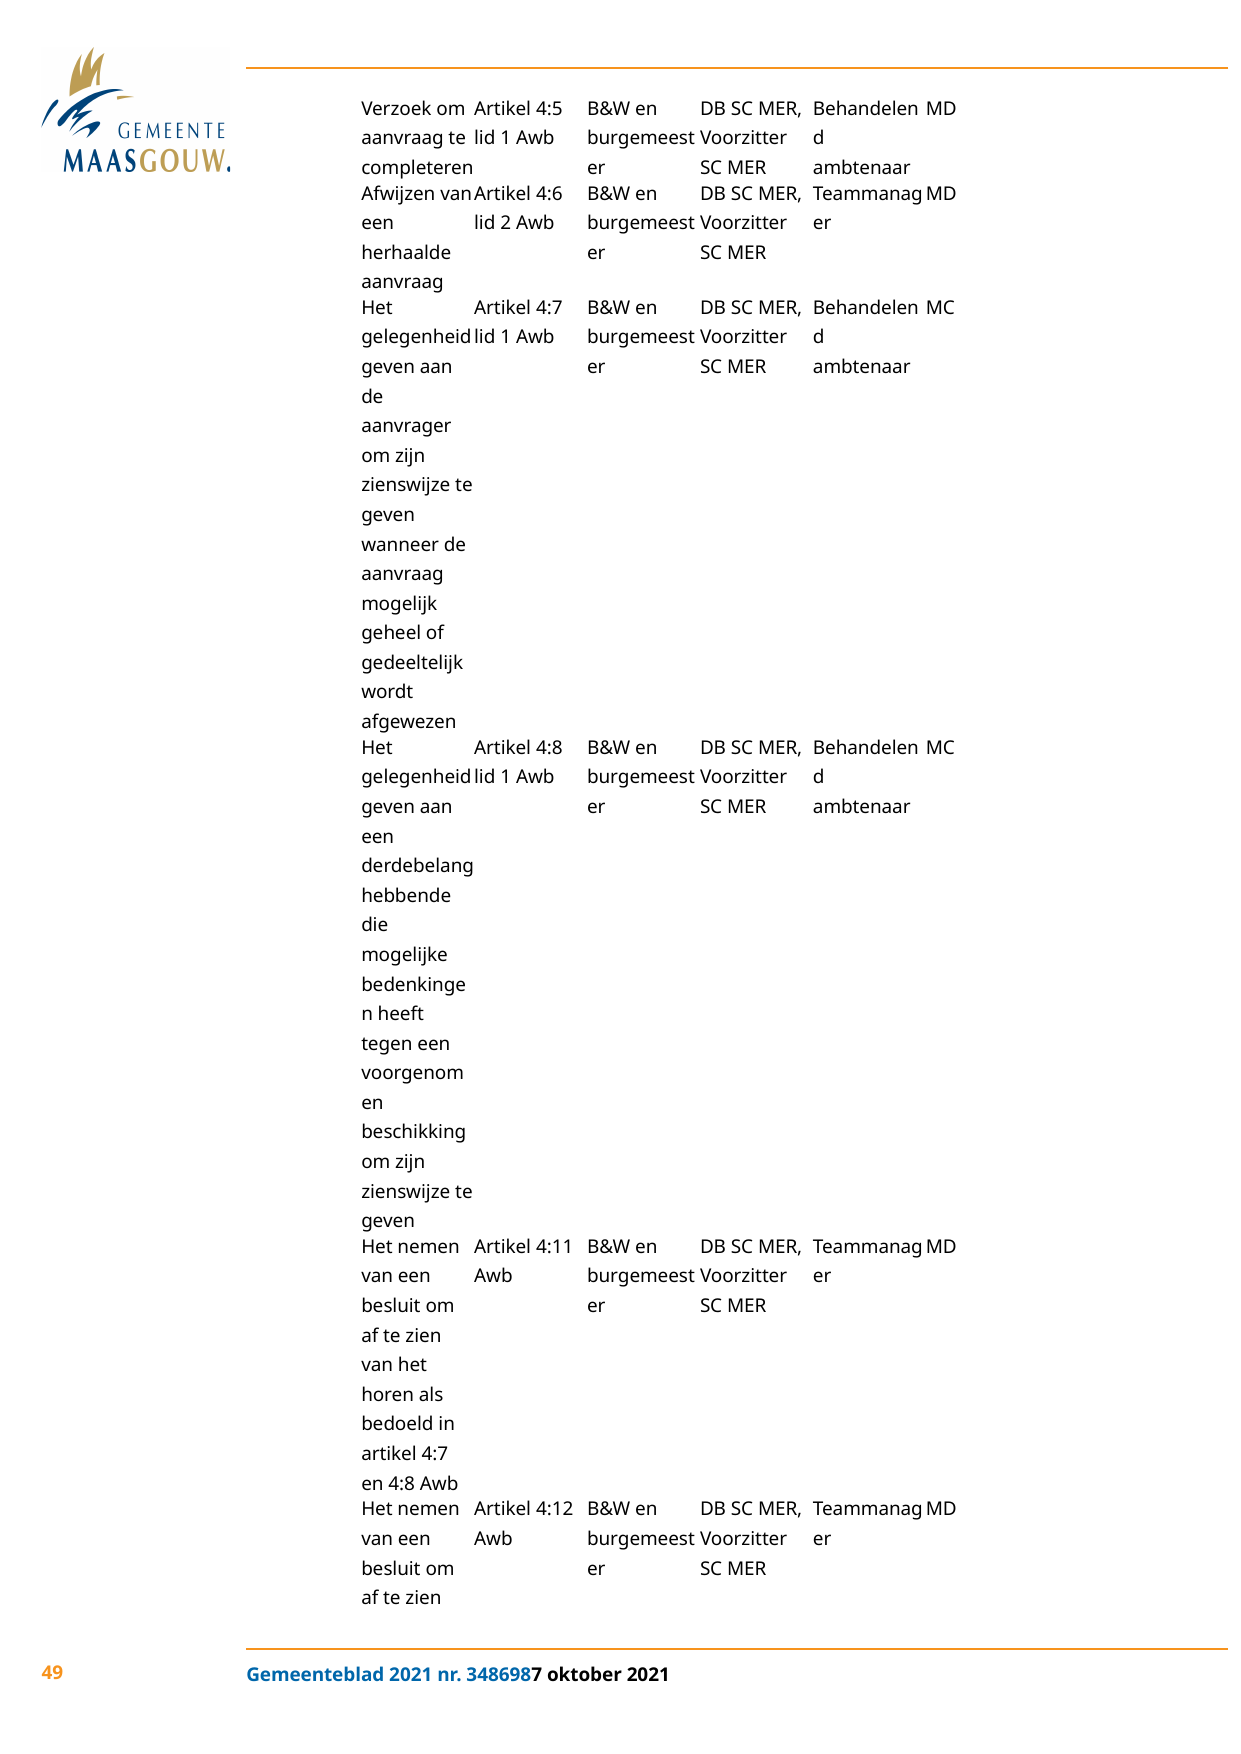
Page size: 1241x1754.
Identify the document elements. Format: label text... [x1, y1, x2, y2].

table_cell [1039, 180, 1152, 294]
table_cell MD [926, 180, 1038, 294]
table_cell [1039, 95, 1152, 180]
table_cell [1039, 294, 1152, 734]
table_cell MC [926, 734, 1038, 1233]
table_cell DB SC MER, Voorzitter SC MER [700, 294, 813, 734]
table_cell Teammanager [813, 1496, 926, 1610]
table_cell B&W en burgemeester [587, 294, 700, 734]
table_cell Het gelegenheid geven aan de aanvrager om zijn zienswijze te geven wanneer de aanvraag mogelijk geheel of gedeeltelijk wordt afgewezen [361, 294, 474, 734]
table_cell Behandelend ambtenaar [813, 294, 926, 734]
table_cell Artikel 4:8 lid 1 Awb [474, 734, 587, 1233]
table_cell DB SC MER, Voorzitter SC MER [700, 180, 813, 294]
table_cell B&W en burgemeester [587, 95, 700, 180]
table_cell Teammanager [813, 180, 926, 294]
table_cell [1039, 1496, 1152, 1610]
table_cell [248, 1496, 361, 1610]
table_cell Afwijzen van een herhaalde aanvraag [361, 180, 474, 294]
table_cell Het nemen van een besluit om af te zien [361, 1496, 474, 1610]
table_cell MC [926, 294, 1038, 734]
table_cell Behandelend ambtenaar [813, 734, 926, 1233]
table_cell DB SC MER, Voorzitter SC MER [700, 1233, 813, 1496]
table_cell Artikel 4:11 Awb [474, 1233, 587, 1496]
table_cell Het gelegenheid geven aan een derdebelanghebbende die mogelijke bedenkingen heeft tegen een voorgenomen beschikking om zijn zienswijze te geven [361, 734, 474, 1233]
table_cell B&W en burgemeester [587, 734, 700, 1233]
table_cell Het nemen van een besluit om af te zien van het horen als bedoeld in artikel 4:7 en 4:8 Awb [361, 1233, 474, 1496]
table_cell MD [926, 1233, 1038, 1496]
table_cell Artikel 4:7 lid 1 Awb [474, 294, 587, 734]
table_cell [1039, 1233, 1152, 1496]
table_cell DB SC MER, Voorzitter SC MER [700, 1496, 813, 1610]
table_cell [248, 95, 361, 180]
table_cell DB SC MER, Voorzitter SC MER [700, 734, 813, 1233]
table_cell DB SC MER, Voorzitter SC MER [700, 95, 813, 180]
table_cell B&W en burgemeester [587, 180, 700, 294]
table_cell B&W en burgemeester [587, 1496, 700, 1610]
table_cell MD [926, 95, 1038, 180]
table_cell Artikel 4:12 Awb [474, 1496, 587, 1610]
table_cell Artikel 4:6 lid 2 Awb [474, 180, 587, 294]
table_cell [248, 294, 361, 734]
table_cell [248, 1233, 361, 1496]
table_cell Verzoek om aanvraag te completeren [361, 95, 474, 180]
table_cell [1039, 734, 1152, 1233]
table_cell [248, 180, 361, 294]
table_cell MD [926, 1496, 1038, 1610]
picture [41, 47, 231, 172]
table_cell Behandelend ambtenaar [813, 95, 926, 180]
table_cell [248, 734, 361, 1233]
table_cell Artikel 4:5 lid 1 Awb [474, 95, 587, 180]
table_cell B&W en burgemeester [587, 1233, 700, 1496]
table_cell Teammanager [813, 1233, 926, 1496]
